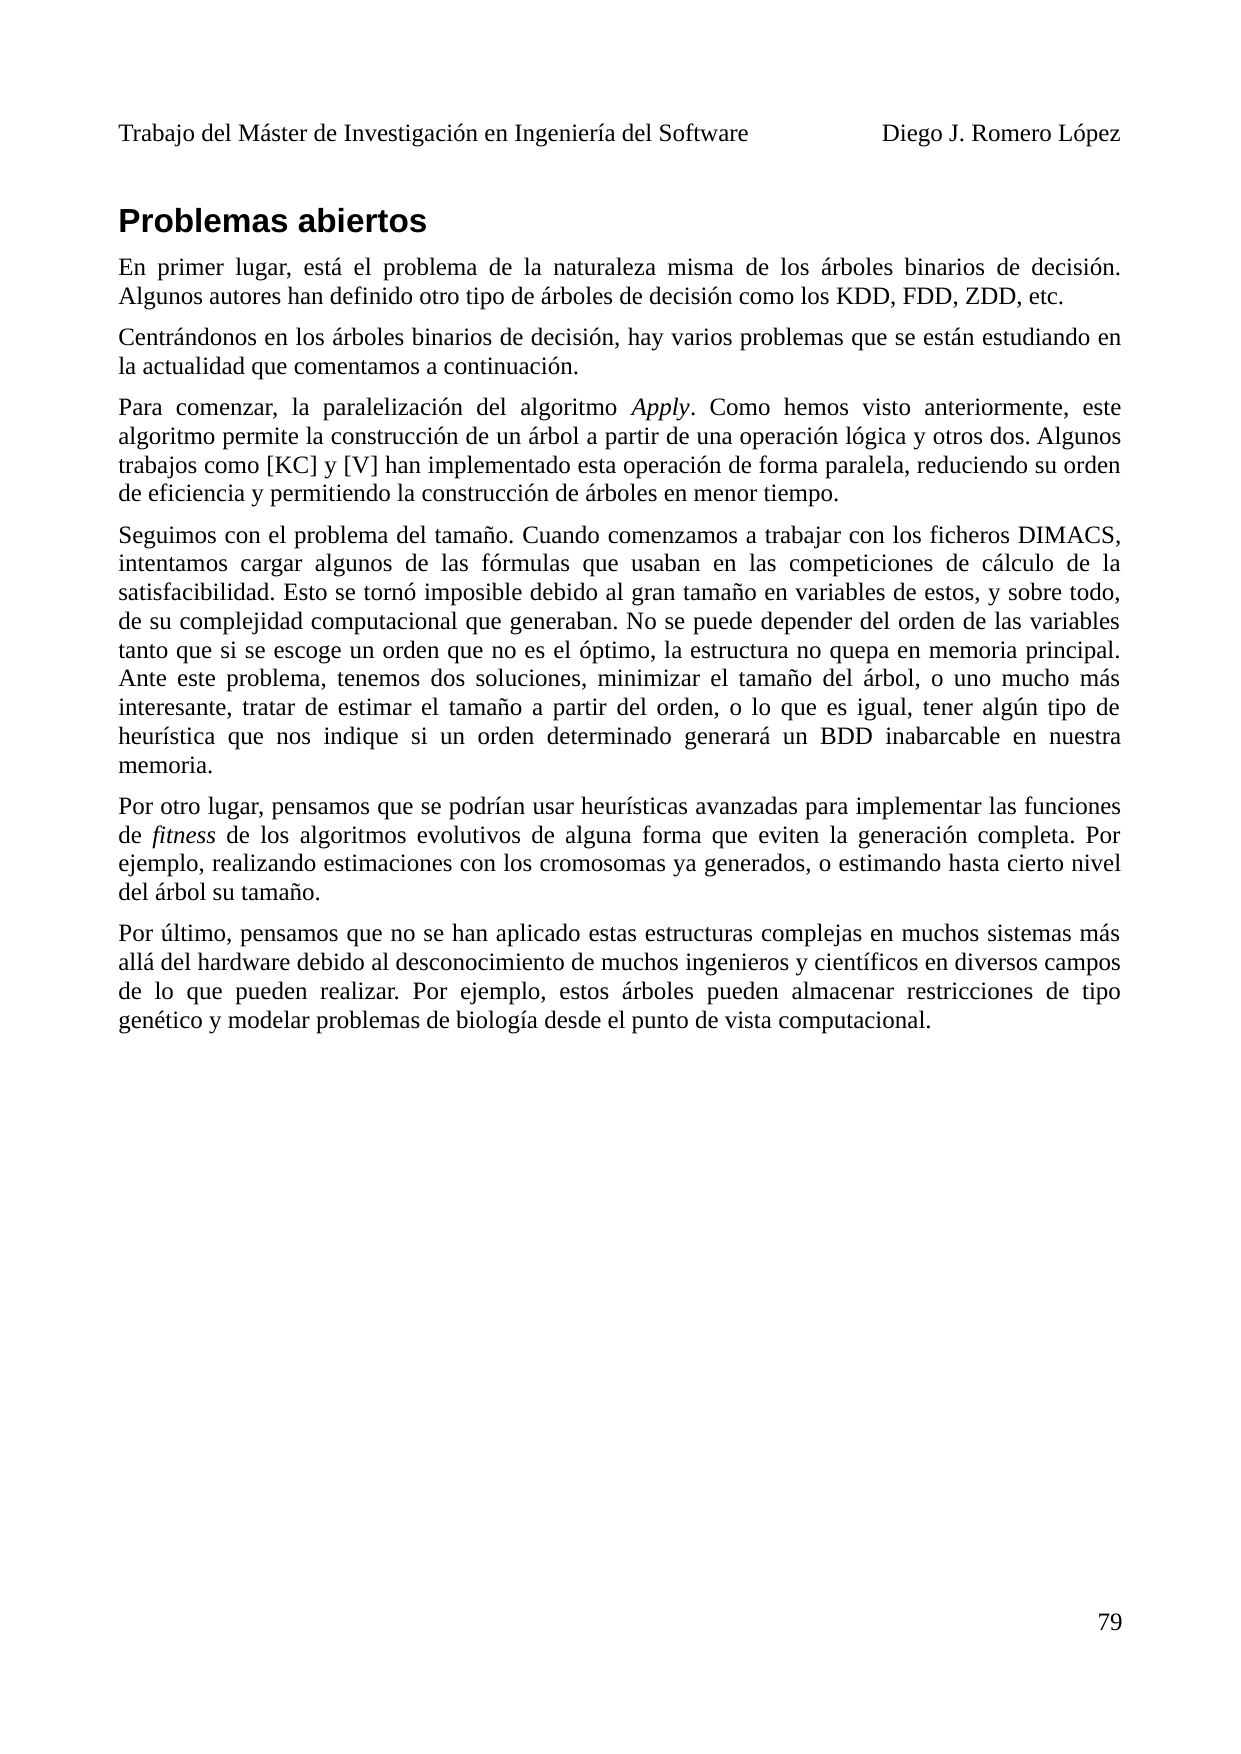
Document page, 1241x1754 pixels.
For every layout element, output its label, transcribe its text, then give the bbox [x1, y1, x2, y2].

text Por otro lugar, pensamos que se podrían usar heurísticas avanzadas para implementar las funciones de fitness de los algoritmos evolutivos de alguna forma que eviten la generación completa. Por ejemplo, realizando estimaciones con los cromosomas ya generados, o estimando hasta cierto nivel del árbol su tamaño. [118, 791, 1122, 906]
subtitle Problemas abiertos [118, 201, 1122, 240]
text En primer lugar, está el problema de la naturaleza misma de los árboles binarios de decisión. Algunos autores han definido otro tipo de árboles de decisión como los KDD, FDD, ZDD, etc. [118, 252, 1122, 310]
text Centrándonos en los árboles binarios de decisión, hay varios problemas que se están estudiando en la actualidad que comentamos a continuación. [118, 322, 1122, 380]
text Seguimos con el problema del tamaño. Cuando comenzamos a trabajar con los ficheros DIMACS, intentamos cargar algunos de las fórmulas que usaban en las competiciones de cálculo de la satisfacibilidad. Esto se tornó imposible debido al gran tamaño en variables de estos, y sobre todo, de su complejidad computacional que generaban. No se puede depender del orden de las variables tanto que si se escoge un orden que no es el óptimo, la estructura no quepa en memoria principal. Ante este problema, tenemos dos soluciones, minimizar el tamaño del árbol, o uno mucho más interesante, tratar de estimar el tamaño a partir del orden, o lo que es igual, tener algún tipo de heurística que nos indique si un orden determinado generará un BDD inabarcable en nuestra memoria. [118, 520, 1122, 778]
text Por último, pensamos que no se han aplicado estas estructuras complejas en muchos sistemas más allá del hardware debido al desconocimiento de muchos ingenieros y científicos en diversos campos de lo que pueden realizar. Por ejemplo, estos árboles pueden almacenar restricciones de tipo genético y modelar problemas de biología desde el punto de vista computacional. [118, 918, 1122, 1033]
text Para comenzar, la paralelización del algoritmo Apply. Como hemos visto anteriormente, este algoritmo permite la construcción de un árbol a partir de una operación lógica y otros dos. Algunos trabajos como [KC] y [V] han implementado esta operación de forma paralela, reduciendo su orden de eficiencia y permitiendo la construcción de árboles en menor tiempo. [118, 392, 1122, 507]
